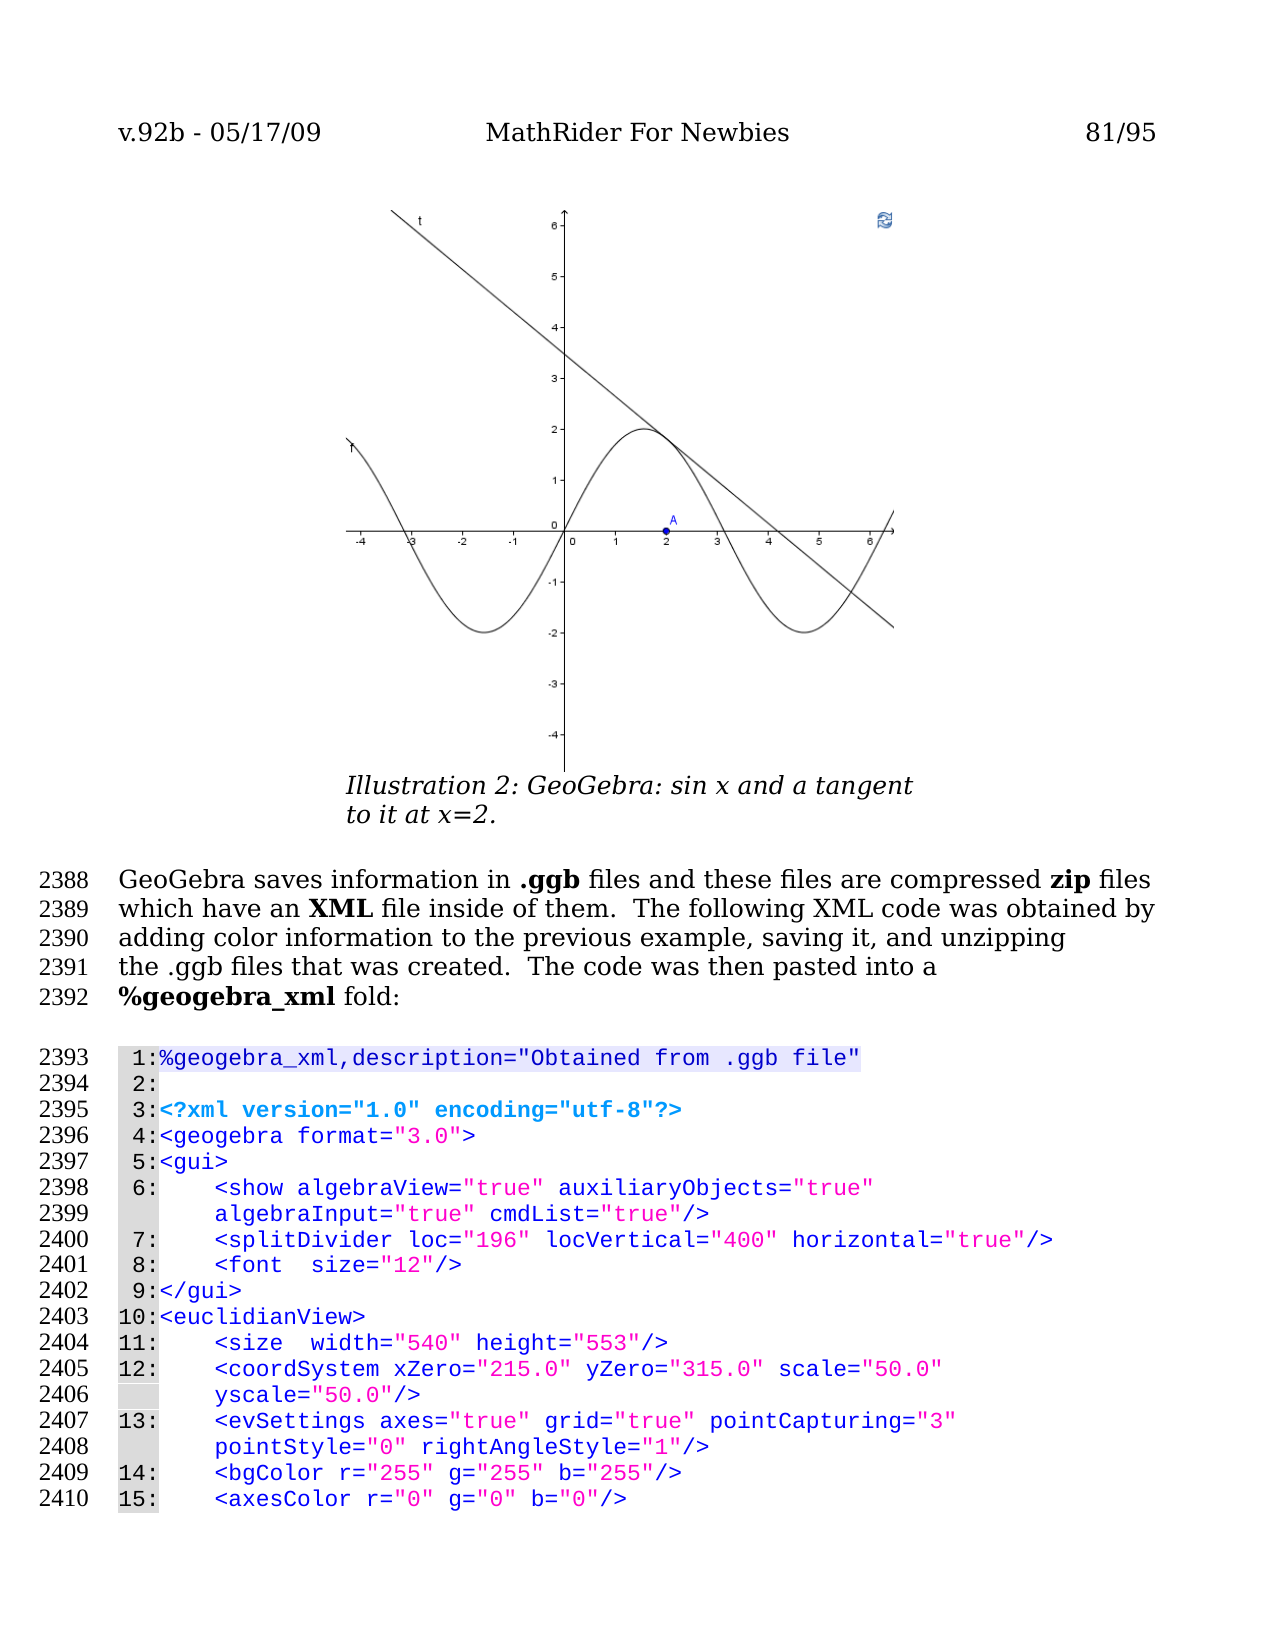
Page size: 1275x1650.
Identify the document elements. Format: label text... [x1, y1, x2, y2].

text GeoGebra saves information in .ggb files and these files are compressed zip files which have an XML file inside of them. The following XML code was obtained by adding color information to the previous example, saving it, and unzipping the .ggb files that was created. The code was then pasted into a %geogebra_xml fold: [118, 865, 1157, 1011]
text yscale="50.0"/> [118, 1383, 1157, 1409]
text 9:</gui> [118, 1280, 1157, 1306]
text 11: <size width="540" height="553"/> [118, 1332, 1157, 1358]
text 12: <coordSystem xZero="215.0" yZero="315.0" scale="50.0" [118, 1358, 1157, 1383]
text 6: <show algebraView="true" auxiliaryObjects="true" [118, 1176, 1157, 1202]
text 8: <font size="12"/> [118, 1254, 1157, 1280]
text 2: [118, 1072, 1157, 1098]
text 10:<euclidianView> [118, 1306, 1157, 1332]
text 7: <splitDivider loc="196" locVertical="400" horizontal="true"/> [118, 1228, 1157, 1254]
text 1:%geogebra_xml,description="Obtained from .ggb file" [118, 1046, 1157, 1072]
text 15: <axesColor r="0" g="0" b="0"/> [118, 1487, 1157, 1513]
text algebraInput="true" cmdList="true"/> [118, 1202, 1157, 1228]
text 5:<gui> [118, 1150, 1157, 1176]
text 4:<geogebra format="3.0"> [118, 1124, 1157, 1150]
text 3:<?xml version="1.0" encoding="utf-8"?> [118, 1098, 1157, 1124]
text Illustration 2: GeoGebra: sin x and a tangent to it at x=2. [346, 223, 929, 829]
text pointStyle="0" rightAngleStyle="1"/> [118, 1435, 1157, 1461]
text 14: <bgColor r="255" g="255" b="255"/> [118, 1461, 1157, 1487]
text 13: <evSettings axes="true" grid="true" pointCapturing="3" [118, 1409, 1157, 1435]
